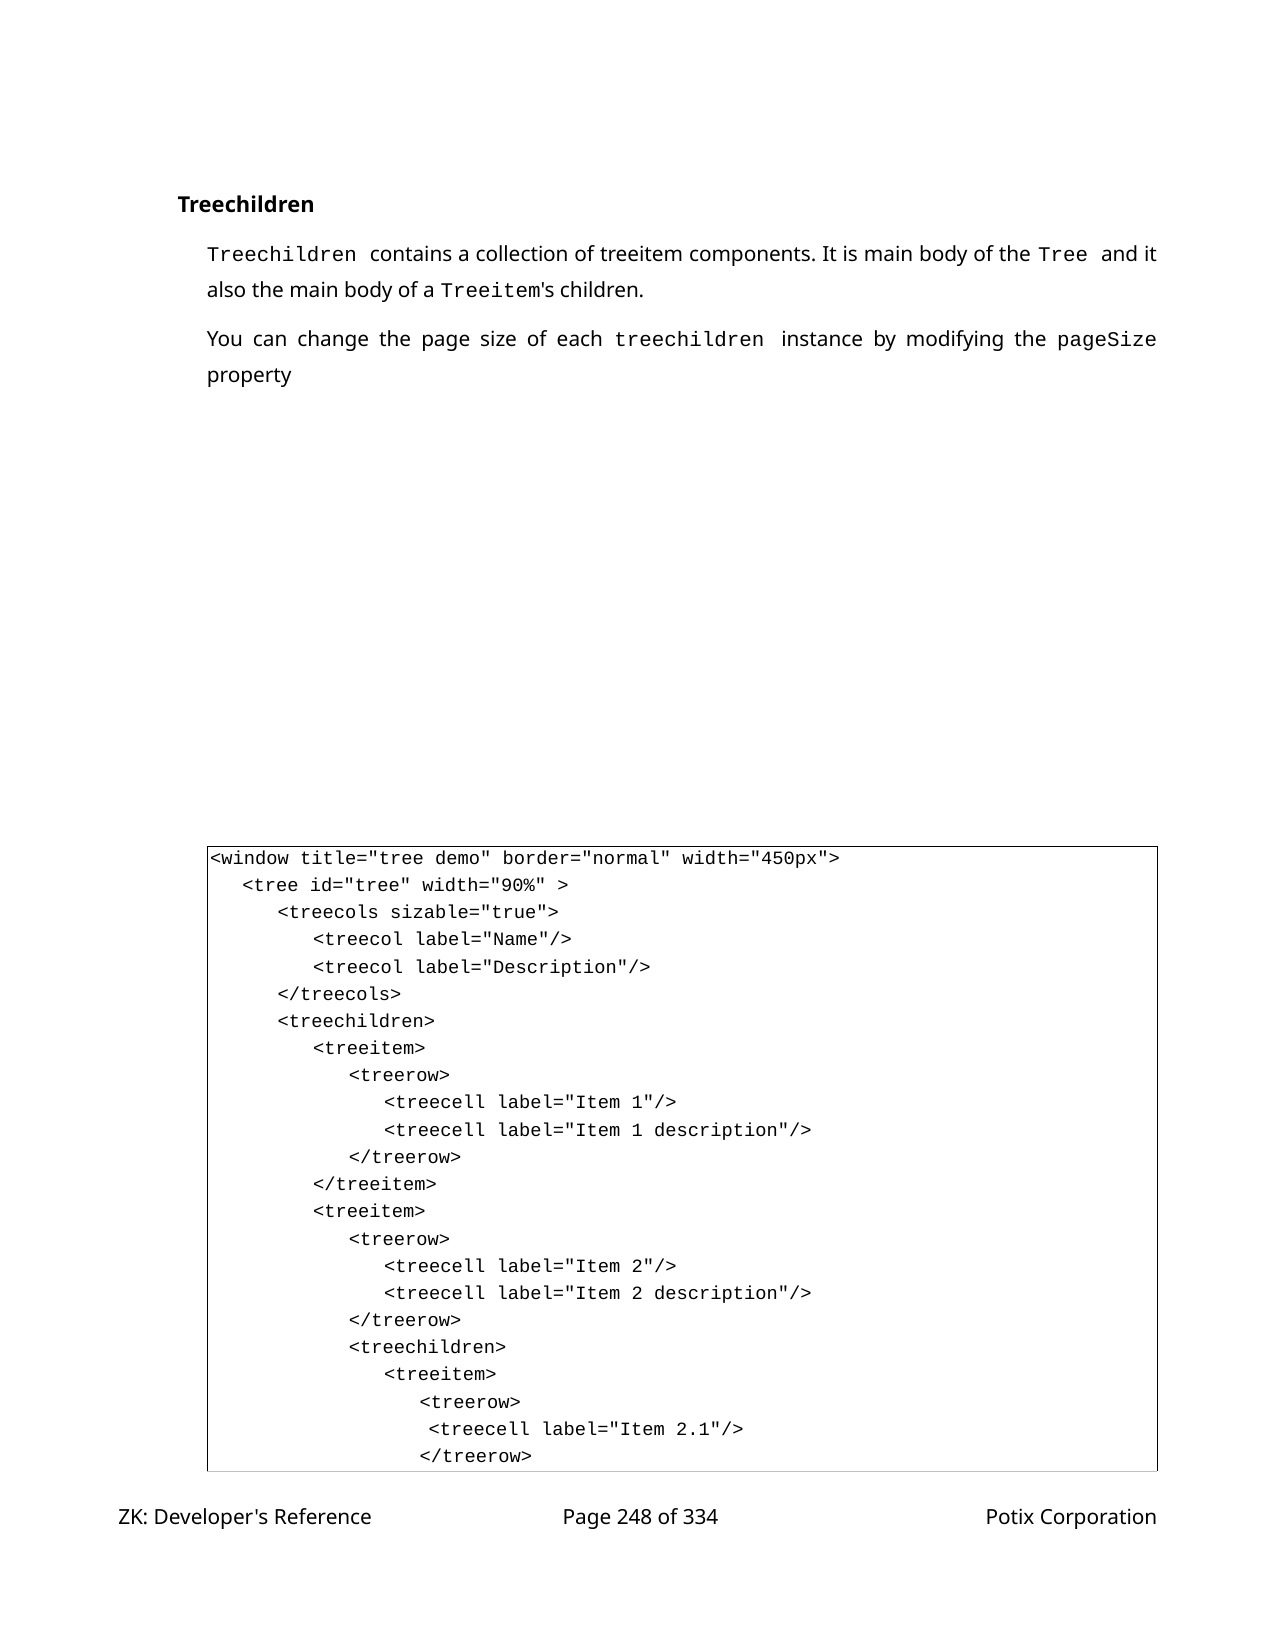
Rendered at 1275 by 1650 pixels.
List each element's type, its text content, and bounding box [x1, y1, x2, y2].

text <window title="tree demo" border="normal" width="450px"> [208, 847, 1157, 870]
text </treecols> [208, 982, 1157, 1006]
subtitle Treechildren [177, 189, 1157, 219]
text <treecell label="Item 2 description"/> [208, 1281, 1157, 1305]
text <treechildren> [208, 1009, 1157, 1033]
text <treecell label="Item 2.1"/> [208, 1417, 1157, 1441]
text </treerow> [208, 1444, 1157, 1471]
text <treecol label="Name"/> [208, 927, 1157, 952]
text </treerow> [208, 1308, 1157, 1332]
text <treerow> [208, 1226, 1157, 1251]
text <treechildren> [208, 1335, 1157, 1359]
text <treecell label="Item 1"/> [208, 1090, 1157, 1115]
text <treecell label="Item 1 description"/> [208, 1118, 1157, 1142]
text <treecols sizable="true"> [208, 900, 1157, 924]
text <treerow> [208, 1063, 1157, 1087]
text <treeitem> [208, 1362, 1157, 1387]
text <treerow> [208, 1389, 1157, 1414]
text <treeitem> [208, 1199, 1157, 1223]
text <treeitem> [208, 1036, 1157, 1060]
text <treecol label="Description"/> [208, 954, 1157, 979]
text </treerow> [208, 1145, 1157, 1169]
text Treechildren contains a collection of treeitem components. It is main body of the Tree and it also the main body of a Treeitem's children. [207, 239, 1157, 303]
text You can change the page size of each treechildren instance by modifying the pageSize property [207, 324, 1157, 388]
text </treeitem> [208, 1172, 1157, 1196]
text <treecell label="Item 2"/> [208, 1253, 1157, 1278]
text <tree id="tree" width="90%" > [208, 873, 1157, 897]
